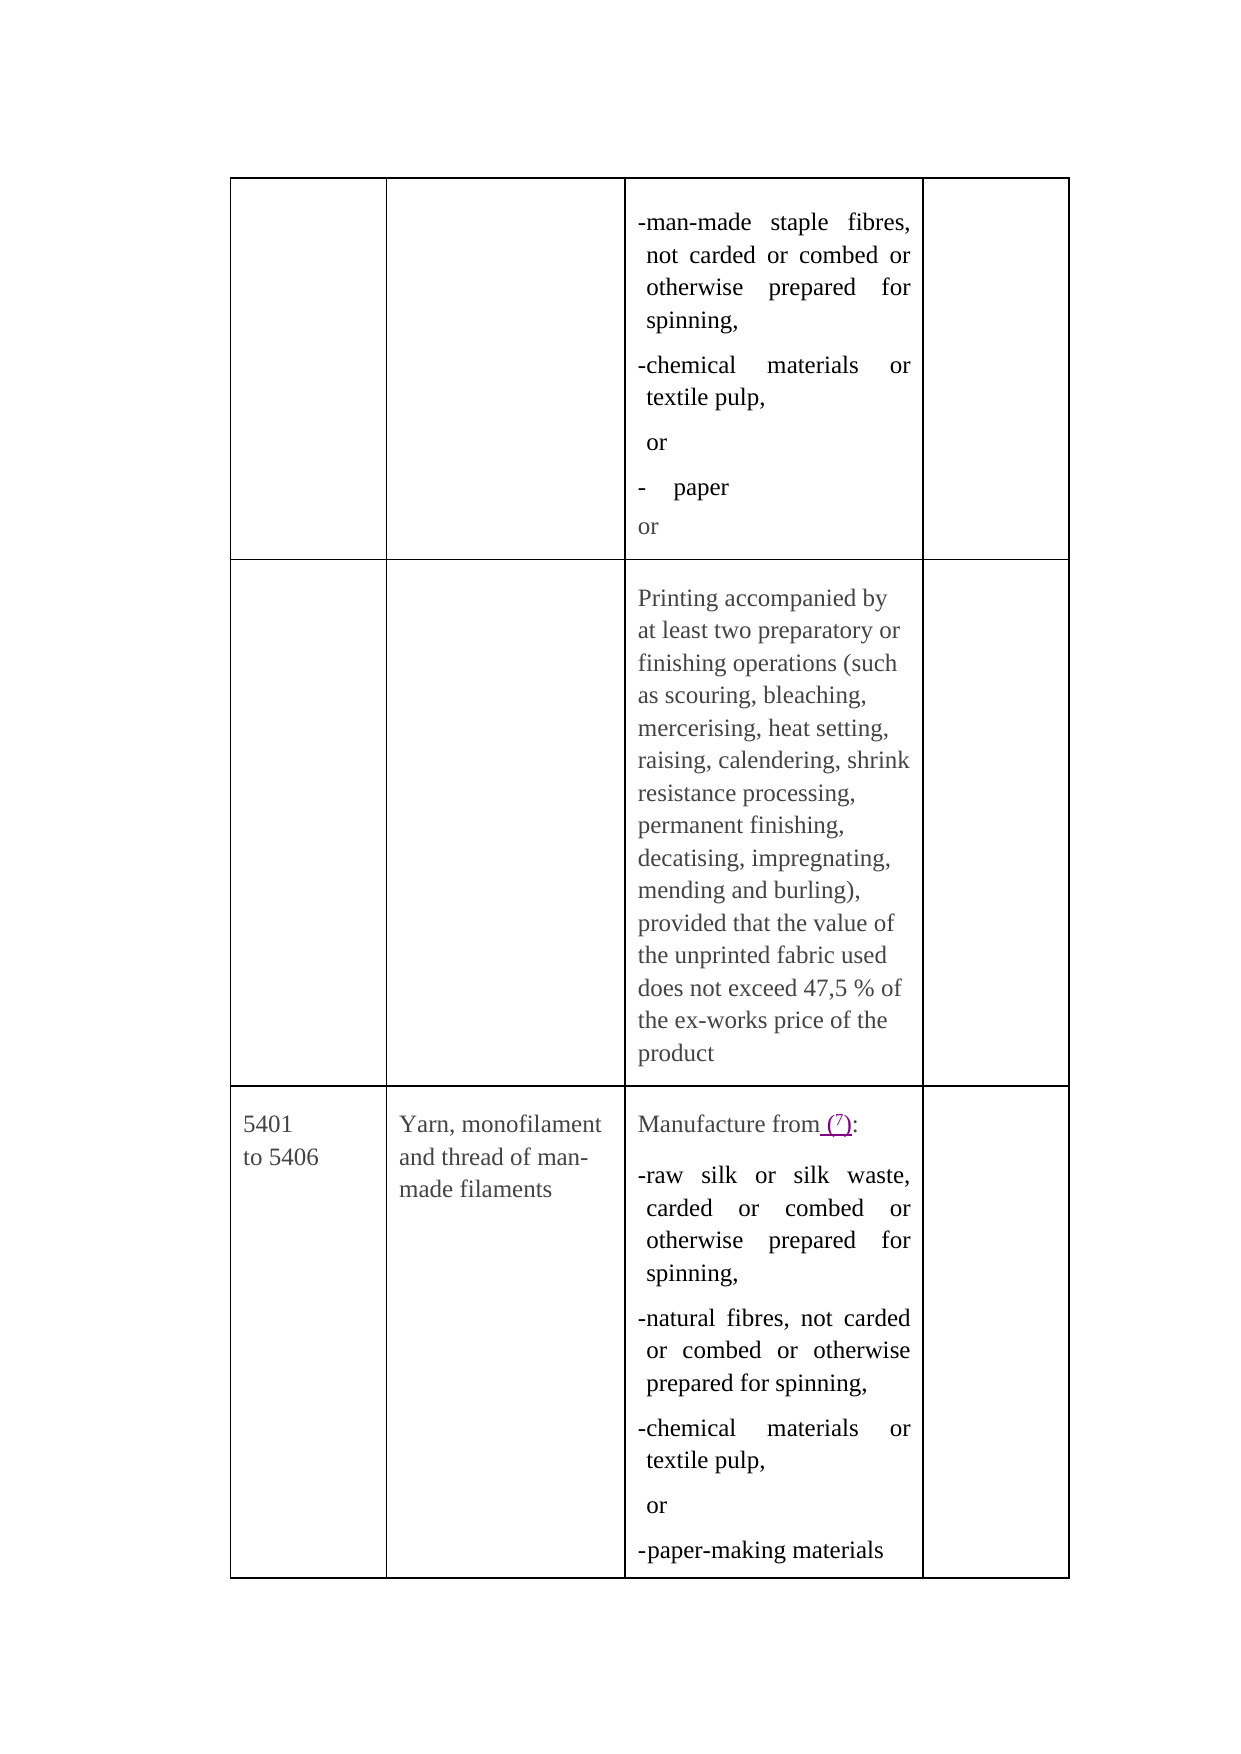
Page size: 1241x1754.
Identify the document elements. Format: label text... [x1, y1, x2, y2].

table_cell [387, 179, 624, 559]
table_cell Yarn, monofilament and thread of man-made filaments [387, 1087, 624, 1577]
table_header man-made staple fibres, not carded or combed or otherwise prepared for spinning, [646, 191, 911, 334]
table_header chemical materials or textile pulp, or [646, 1397, 911, 1519]
table_cell [231, 560, 386, 1085]
table_cell [231, 179, 386, 559]
table_cell 5401 to 5406 [231, 1087, 386, 1577]
table_cell Printing accompanied by at least two preparatory or finishing operations (such as scouring, bleaching, mercerising, heat setting, raising, calendering, shrink resistance processing, permanent finishing, decatising, impregnating, mending and burling), provided that the value of the unprinted fabric used does not exceed 47,5 % of the ex-works price of the product [626, 560, 922, 1085]
table_cell or [626, 179, 922, 559]
table_header paper [673, 456, 911, 501]
table_header - [638, 1397, 646, 1519]
table_header raw silk or silk waste, carded or combed or otherwise prepared for spinning, [646, 1144, 911, 1287]
table_header chemical materials or textile pulp, or [646, 334, 911, 456]
table_header - [638, 1519, 647, 1564]
table_header paper-making materials [647, 1519, 911, 1564]
table_header - [638, 334, 646, 456]
table_cell [924, 560, 1068, 1085]
table_cell [924, 179, 1068, 559]
table_header natural fibres, not carded or combed or otherwise prepared for spinning, [646, 1287, 911, 1397]
table_cell Manufacture from (7): [626, 1087, 922, 1577]
table_header - [638, 1287, 646, 1397]
table_header - [638, 1144, 646, 1287]
table_cell [924, 1087, 1068, 1577]
table_header - [638, 456, 673, 501]
table_header - [638, 191, 646, 334]
table_cell [387, 560, 624, 1085]
